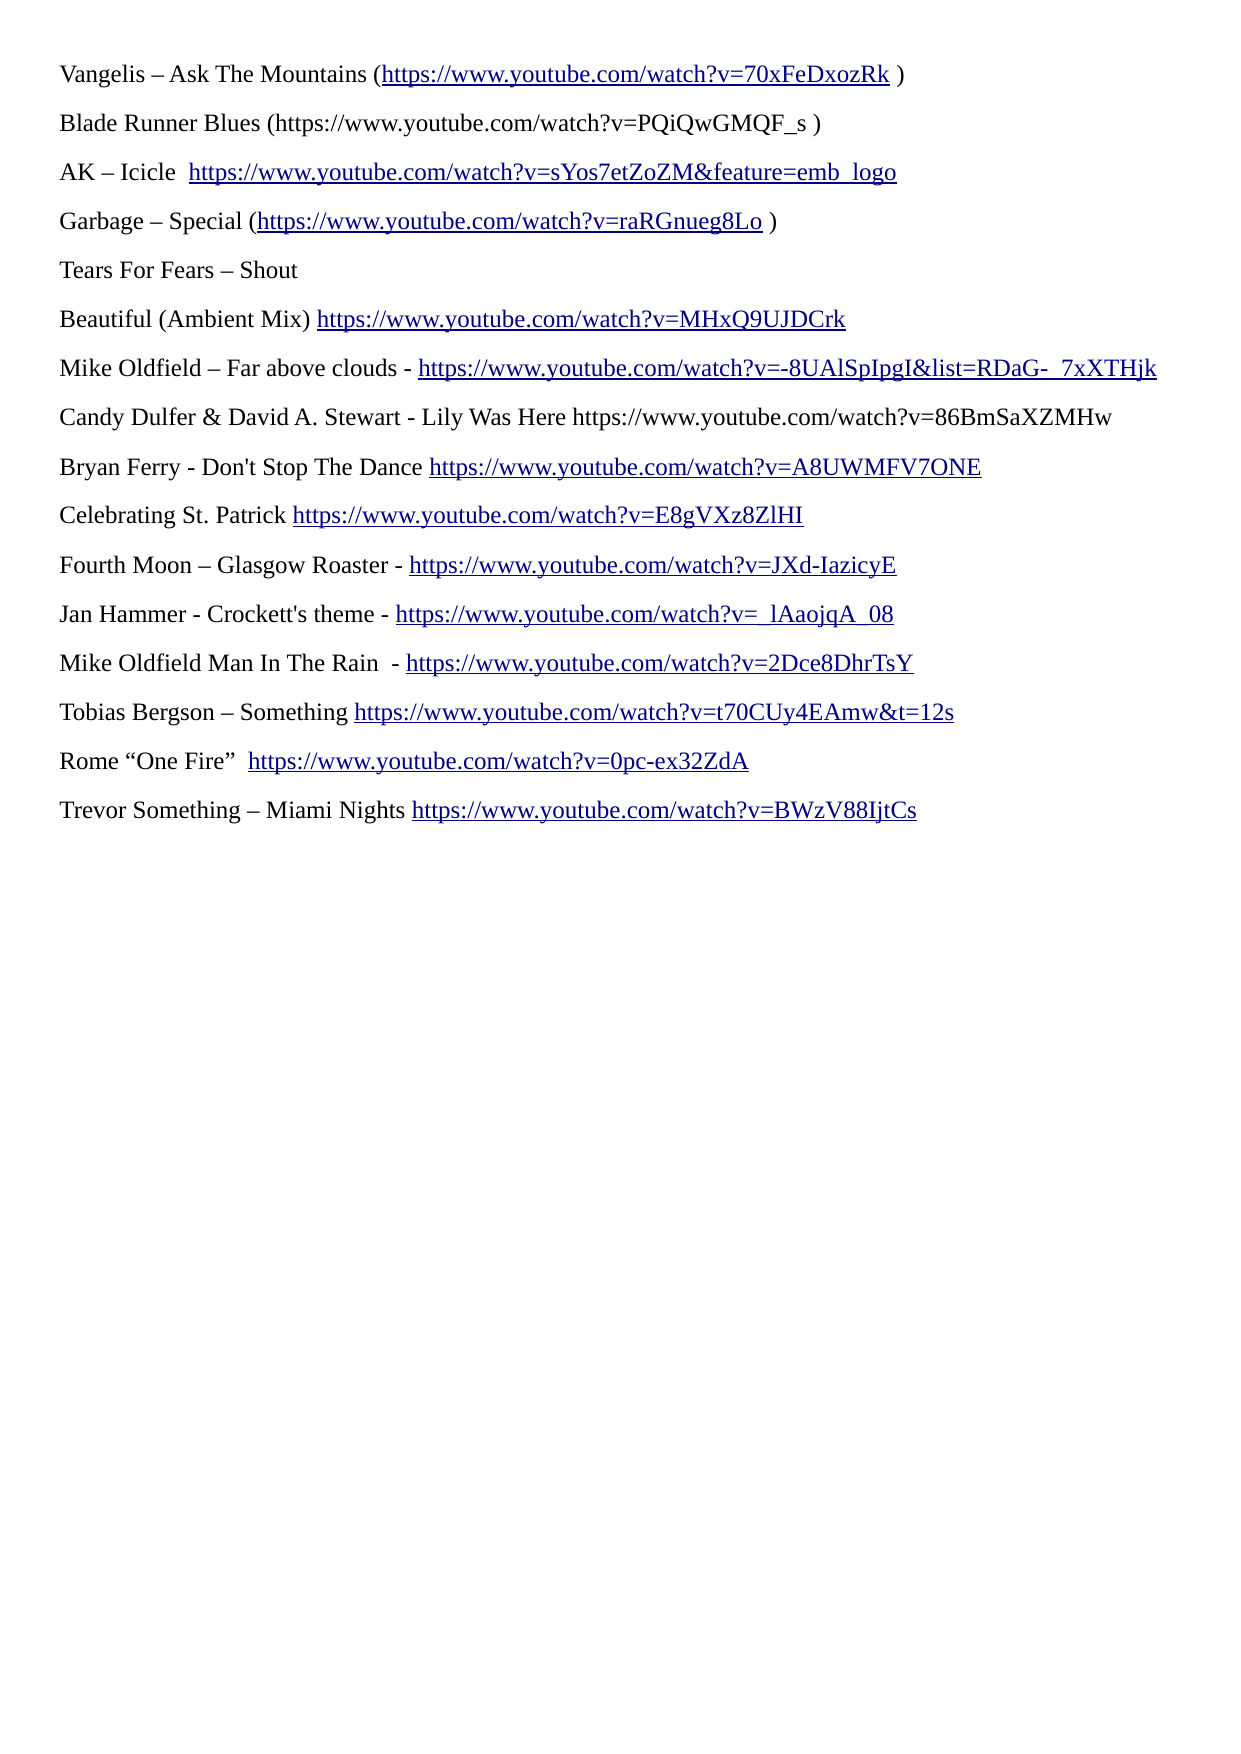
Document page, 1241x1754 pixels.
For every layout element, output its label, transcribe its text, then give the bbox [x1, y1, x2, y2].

text Vangelis – Ask The Mountains (https://www.youtube.com/watch?v=70xFeDxozRk ) [59, 59, 1181, 88]
text Trevor Something – Miami Nights https://www.youtube.com/watch?v=BWzV88IjtCs [59, 795, 1181, 824]
text Mike Oldfield Man In The Rain - https://www.youtube.com/watch?v=2Dce8DhrTsY [59, 648, 1181, 677]
text Garbage – Special (https://www.youtube.com/watch?v=raRGnueg8Lo ) [59, 206, 1181, 235]
text Candy Dulfer & David A. Stewart - Lily Was Here https://www.youtube.com/watch?v=86BmSaXZMHw [59, 402, 1181, 431]
text Tobias Bergson – Something https://www.youtube.com/watch?v=t70CUy4EAmw&t=12s [59, 697, 1181, 726]
text Blade Runner Blues (https://www.youtube.com/watch?v=PQiQwGMQF_s ) [59, 108, 1181, 137]
text Jan Hammer - Crockett's theme - https://www.youtube.com/watch?v=_lAaojqA_08 [59, 599, 1181, 627]
text Celebrating St. Patrick https://www.youtube.com/watch?v=E8gVXz8ZlHI [59, 501, 1181, 529]
text Beautiful (Ambient Mix) https://www.youtube.com/watch?v=MHxQ9UJDCrk [59, 304, 1181, 333]
text Fourth Moon – Glasgow Roaster - https://www.youtube.com/watch?v=JXd-IazicyE [59, 550, 1181, 578]
text Mike Oldfield – Far above clouds - https://www.youtube.com/watch?v=-8UAlSpIpgI&list=RDaG-_7xXTHjk [59, 353, 1181, 382]
text AK – Icicle https://www.youtube.com/watch?v=sYos7etZoZM&feature=emb_logo [59, 157, 1181, 186]
text Bryan Ferry - Don't Stop The Dance https://www.youtube.com/watch?v=A8UWMFV7ONE [59, 452, 1181, 480]
text Rome “One Fire” https://www.youtube.com/watch?v=0pc-ex32ZdA [59, 746, 1181, 775]
text Tears For Fears – Shout [59, 255, 1181, 284]
